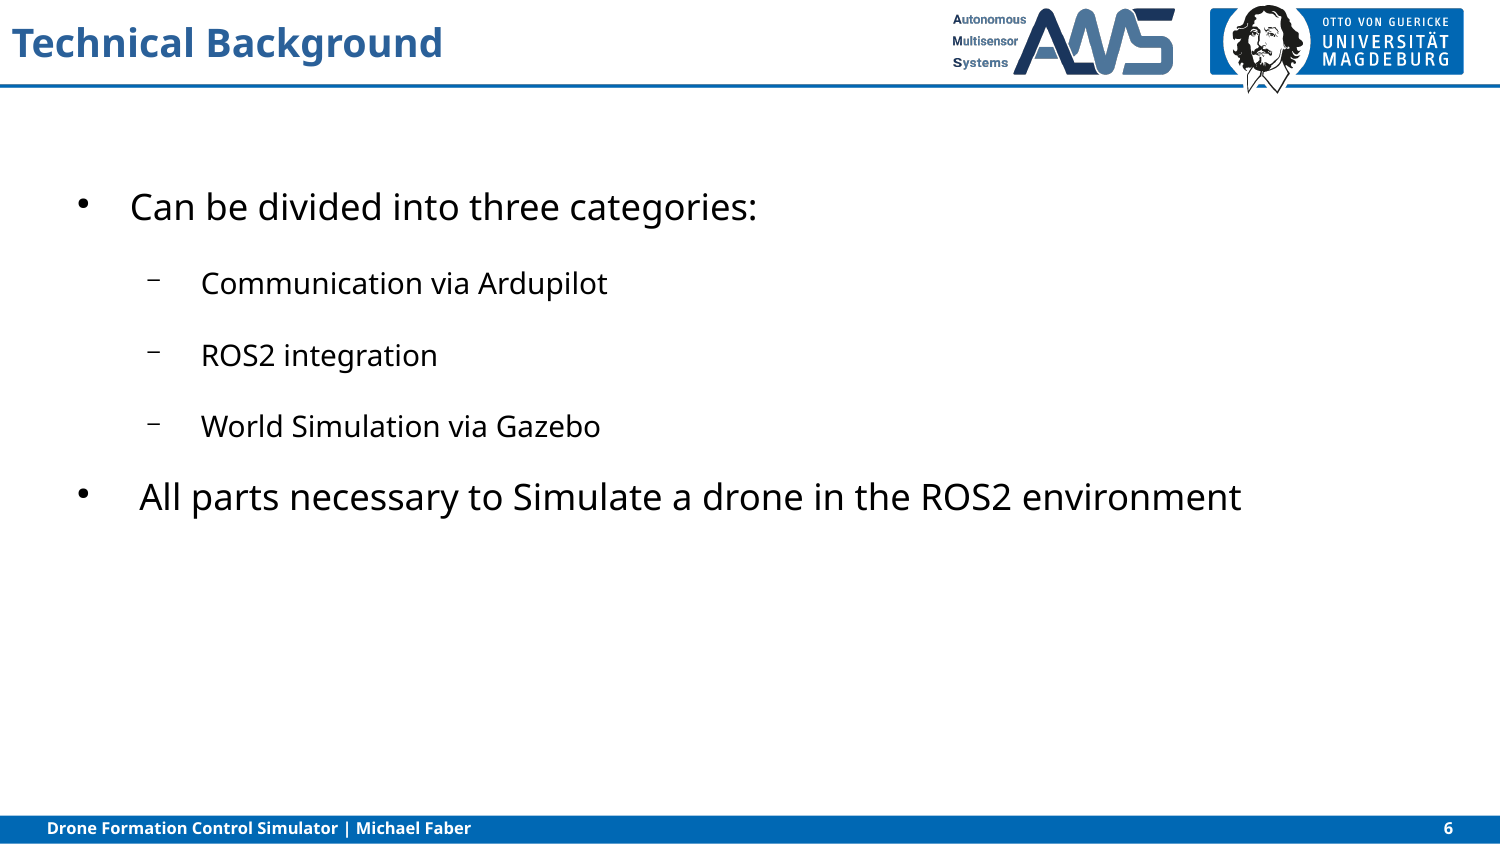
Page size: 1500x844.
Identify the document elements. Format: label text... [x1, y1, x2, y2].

picture [0, 0, 1500, 103]
title Technical Background [0, 0, 943, 86]
list Can be divided into three categories: Communication via Ardupilot ROS2 integration World Simulation via Gazebo All parts necessary to Simulate a drone in the ROS2 environment [59, 184, 1441, 721]
